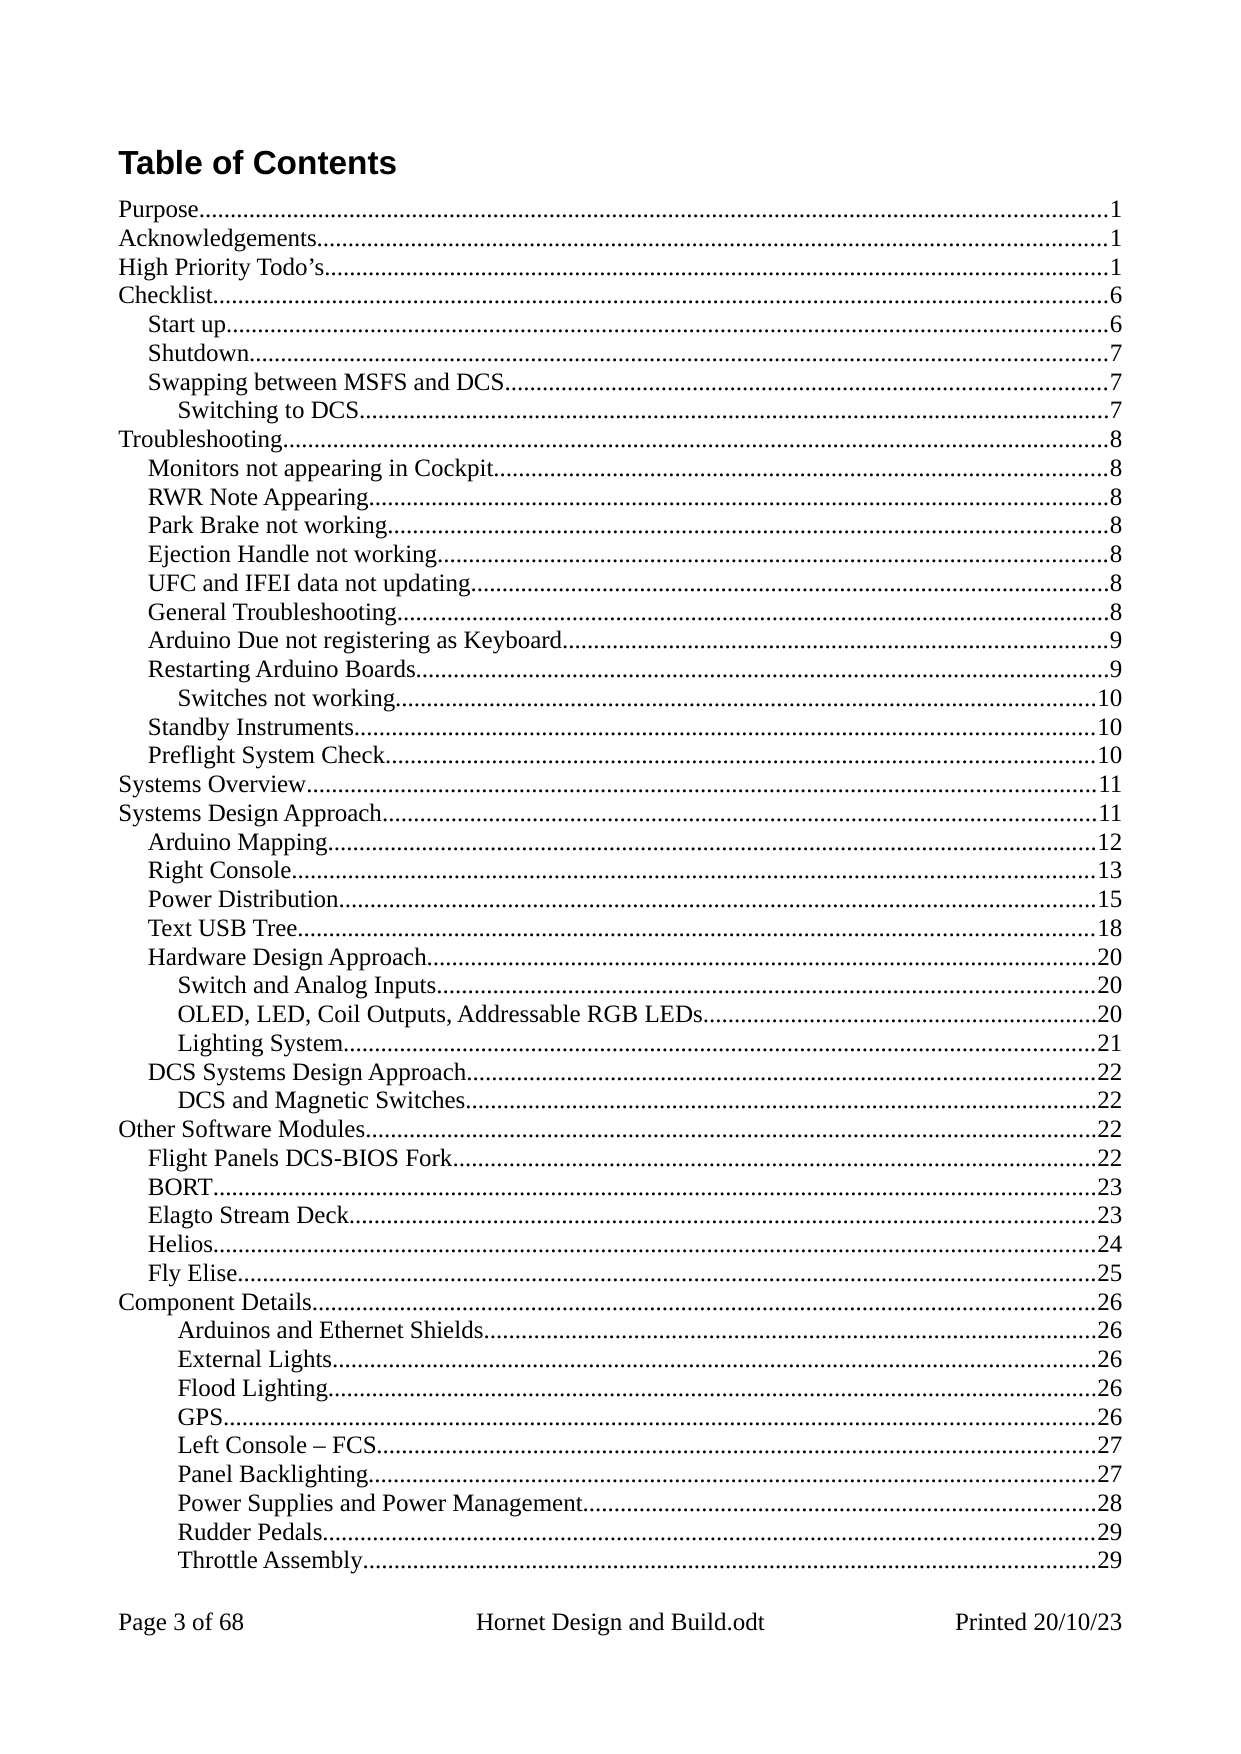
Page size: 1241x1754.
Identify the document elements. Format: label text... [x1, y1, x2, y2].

text Flight Panels DCS-BIOS Fork 22 [148, 1143, 1122, 1172]
text Right Console 13 [148, 855, 1122, 884]
text Elagto Stream Deck 23 [148, 1200, 1122, 1229]
text Text USB Tree 18 [148, 913, 1122, 942]
text High Priority Todo’s 1 [118, 252, 1122, 280]
text Arduino Mapping 12 [148, 827, 1122, 855]
text Preflight System Check 10 [148, 740, 1122, 769]
text Swapping between MSFS and DCS 7 [148, 367, 1122, 395]
text Arduinos and Ethernet Shields 26 [177, 1315, 1122, 1344]
text Acknowledgements 1 [118, 223, 1122, 252]
text Switches not working 10 [177, 683, 1122, 712]
text GPS 26 [177, 1402, 1122, 1430]
text RWR Note Appearing 8 [148, 482, 1122, 510]
text Helios 24 [148, 1229, 1122, 1258]
text Monitors not appearing in Cockpit 8 [148, 453, 1122, 482]
text Systems Design Approach 11 [118, 798, 1122, 827]
text Power Supplies and Power Management 28 [177, 1488, 1122, 1517]
text Standby Instruments 10 [148, 712, 1122, 740]
text Shutdown 7 [148, 338, 1122, 367]
text Hardware Design Approach 20 [148, 942, 1122, 970]
text DCS and Magnetic Switches 22 [177, 1085, 1122, 1114]
text Checklist 6 [118, 280, 1122, 309]
text Ejection Handle not working 8 [148, 539, 1122, 568]
text Left Console – FCS 27 [177, 1430, 1122, 1459]
text Start up 6 [148, 309, 1122, 338]
text Fly Elise 25 [148, 1258, 1122, 1287]
text UFC and IFEI data not updating 8 [148, 568, 1122, 597]
text Restarting Arduino Boards 9 [148, 654, 1122, 683]
text BORT 23 [148, 1172, 1122, 1200]
text DCS Systems Design Approach 22 [148, 1057, 1122, 1085]
text OLED, LED, Coil Outputs, Addressable RGB LEDs 20 [177, 999, 1122, 1028]
text Arduino Due not registering as Keyboard 9 [148, 625, 1122, 654]
text Lighting System 21 [177, 1028, 1122, 1057]
text Other Software Modules 22 [118, 1114, 1122, 1143]
text Switch and Analog Inputs 20 [177, 970, 1122, 999]
text Systems Overview 11 [118, 769, 1122, 798]
text Troubleshooting 8 [118, 424, 1122, 453]
subtitle Table of Contents [118, 143, 1122, 182]
text External Lights 26 [177, 1344, 1122, 1373]
text Switching to DCS 7 [177, 395, 1122, 424]
text Purpose 1 [118, 194, 1122, 223]
text Park Brake not working 8 [148, 510, 1122, 539]
text Component Details 26 [118, 1287, 1122, 1315]
text Power Distribution 15 [148, 884, 1122, 913]
text General Troubleshooting 8 [148, 597, 1122, 625]
text Panel Backlighting 27 [177, 1459, 1122, 1488]
text Flood Lighting 26 [177, 1373, 1122, 1402]
text Rudder Pedals 29 [177, 1517, 1122, 1545]
text Throttle Assembly 29 [177, 1545, 1122, 1574]
